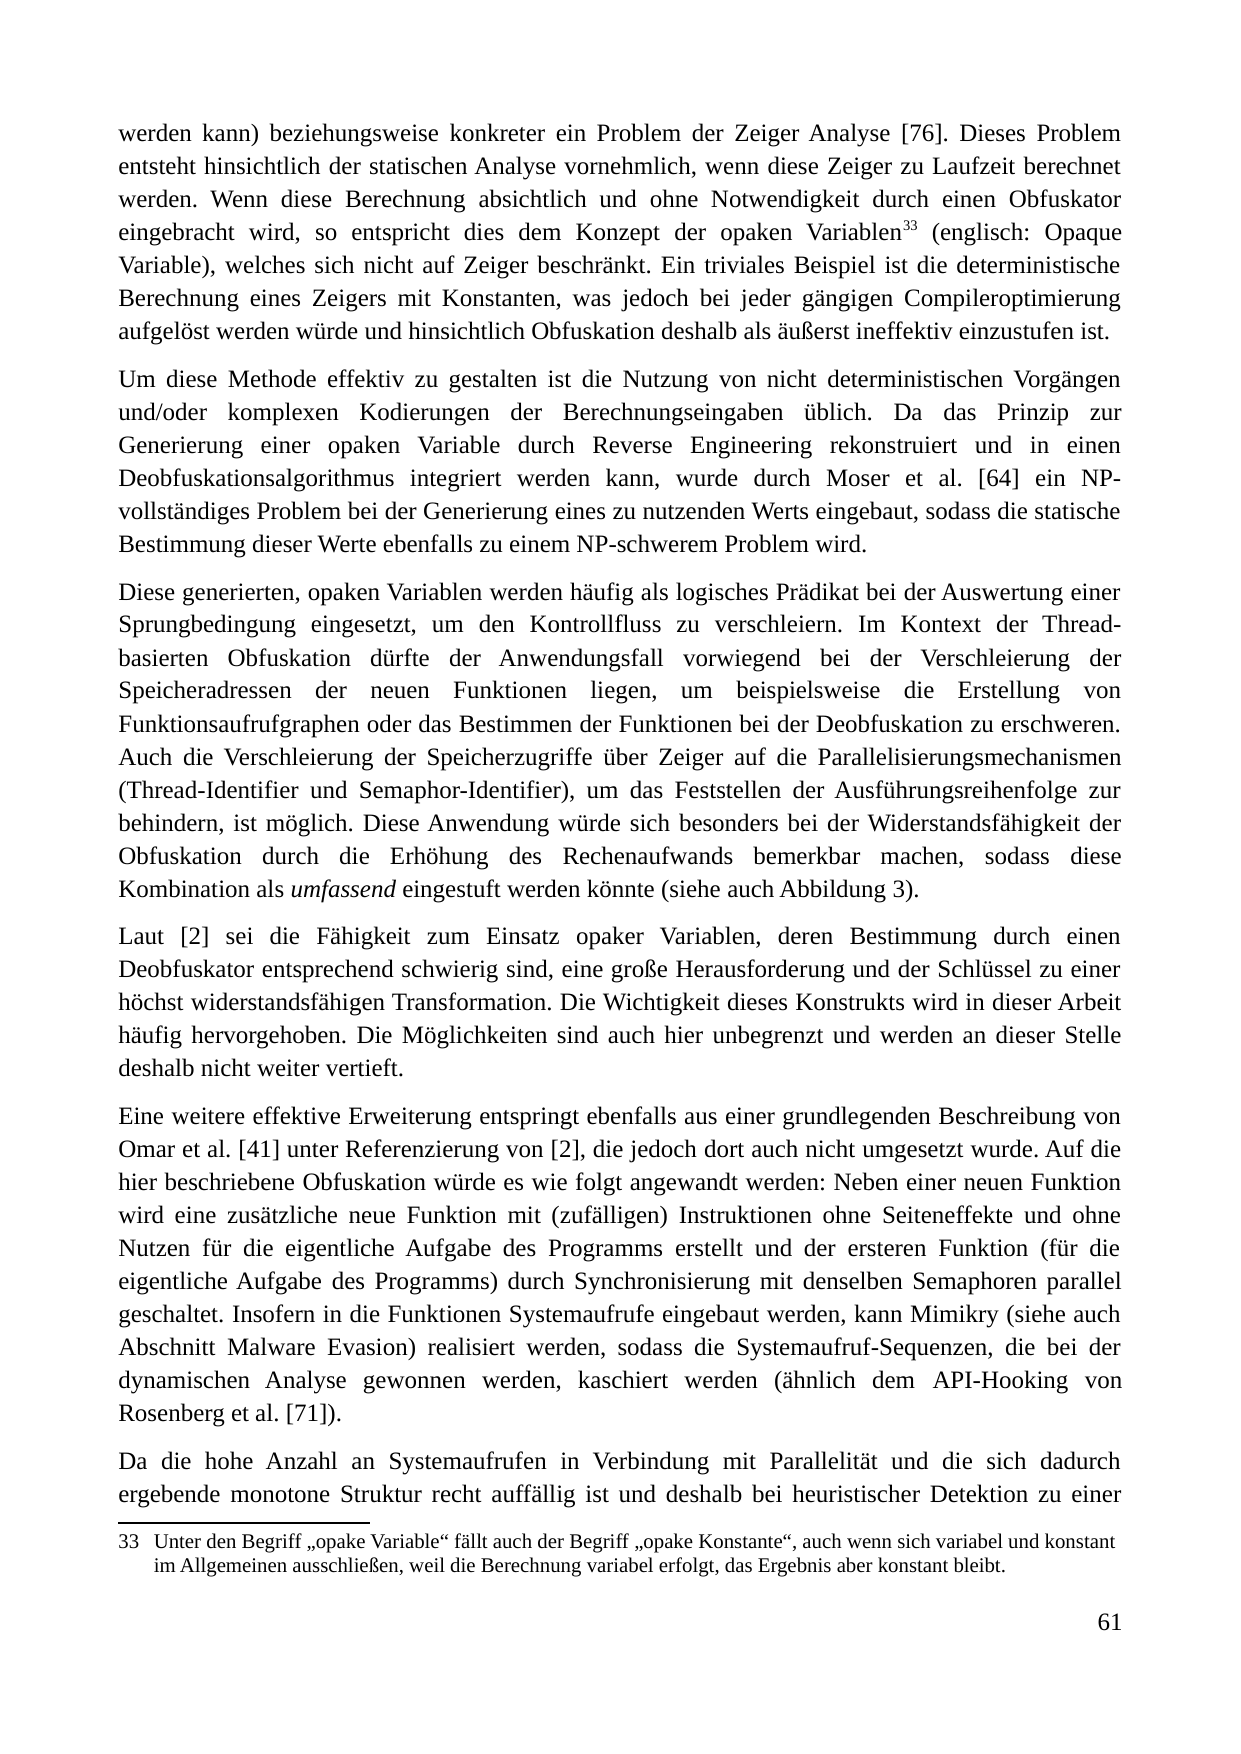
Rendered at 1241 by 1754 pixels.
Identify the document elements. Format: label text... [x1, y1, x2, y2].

text werden kann) beziehungsweise konkreter ein Problem der Zeiger Analyse [76]. Dieses Problem entsteht hinsichtlich der statischen Analyse vornehmlich, wenn diese Zeiger zu Laufzeit berechnet werden. Wenn diese Berechnung absichtlich und ohne Notwendigkeit durch einen Obfuskator eingebracht wird, so entspricht dies dem Konzept der opaken Variablen (englisch: Opaque Variable), welches sich nicht auf Zeiger beschränkt. Ein triviales Beispiel ist die deterministische Berechnung eines Zeigers mit Konstanten, was jedoch bei jeder gängigen Compileroptimierung aufgelöst werden würde und hinsichtlich Obfuskation deshalb als äußerst ineffektiv einzustufen ist. [118, 118, 1122, 345]
text Unter den Begriff „opake Variable“ fällt auch der Begriff „opake Konstante“, auch wenn sich variabel und konstant im Allgemeinen ausschließen, weil die Berechnung variabel erfolgt, das Ergebnis aber konstant bleibt. [118, 1529, 1122, 1577]
text Laut [2] sei die Fähigkeit zum Einsatz opaker Variablen, deren Bestimmung durch einen Deobfuskator entsprechend schwierig sind, eine große Herausforderung und der Schlüssel zu einer höchst widerstandsfähigen Transformation. Die Wichtigkeit dieses Konstrukts wird in dieser Arbeit häufig hervorgehoben. Die Möglichkeiten sind auch hier unbegrenzt und werden an dieser Stelle deshalb nicht weiter vertieft. [118, 921, 1122, 1082]
text Da die hohe Anzahl an Systemaufrufen in Verbindung mit Parallelität und die sich dadurch ergebende monotone Struktur recht auffällig ist und deshalb bei heuristischer Detektion zu einer [118, 1446, 1122, 1508]
text Eine weitere effektive Erweiterung entspringt ebenfalls aus einer grundlegenden Beschreibung von Omar et al. [41] unter Referenzierung von [2], die jedoch dort auch nicht umgesetzt wurde. Auf die hier beschriebene Obfuskation würde es wie folgt angewandt werden: Neben einer neuen Funktion wird eine zusätzliche neue Funktion mit (zufälligen) Instruktionen ohne Seiteneffekte und ohne Nutzen für die eigentliche Aufgabe des Programms erstellt und der ersteren Funktion (für die eigentliche Aufgabe des Programms) durch Synchronisierung mit denselben Semaphoren parallel geschaltet. Insofern in die Funktionen Systemaufrufe eingebaut werden, kann Mimikry (siehe auch Abschnitt Malware Evasion) realisiert werden, sodass die Systemaufruf-Sequenzen, die bei der dynamischen Analyse gewonnen werden, kaschiert werden (ähnlich dem API-Hooking von Rosenberg et al. [71]). [118, 1101, 1122, 1427]
text Diese generierten, opaken Variablen werden häufig als logisches Prädikat bei der Auswertung einer Sprungbedingung eingesetzt, um den Kontrollfluss zu verschleiern. Im Kontext der Thread-basierten Obfuskation dürfte der Anwendungsfall vorwiegend bei der Verschleierung der Speicheradressen der neuen Funktionen liegen, um beispielsweise die Erstellung von Funktionsaufrufgraphen oder das Bestimmen der Funktionen bei der Deobfuskation zu erschweren. Auch die Verschleierung der Speicherzugriffe über Zeiger auf die Parallelisierungsmechanismen (Thread-Identifier und Semaphor-Identifier), um das Feststellen der Ausführungsreihenfolge zur behindern, ist möglich. Diese Anwendung würde sich besonders bei der Widerstandsfähigkeit der Obfuskation durch die Erhöhung des Rechenaufwands bemerkbar machen, sodass diese Kombination als umfassend eingestuft werden könnte (siehe auch Abbildung 3). [118, 577, 1122, 902]
text Um diese Methode effektiv zu gestalten ist die Nutzung von nicht deterministischen Vorgängen und/oder komplexen Kodierungen der Berechnungseingaben üblich. Da das Prinzip zur Generierung einer opaken Variable durch Reverse Engineering rekonstruiert und in einen Deobfuskationsalgorithmus integriert werden kann, wurde durch Moser et al. [64] ein NP-vollständiges Problem bei der Generierung eines zu nutzenden Werts eingebaut, sodass die statische Bestimmung dieser Werte ebenfalls zu einem NP-schwerem Problem wird. [118, 364, 1122, 558]
